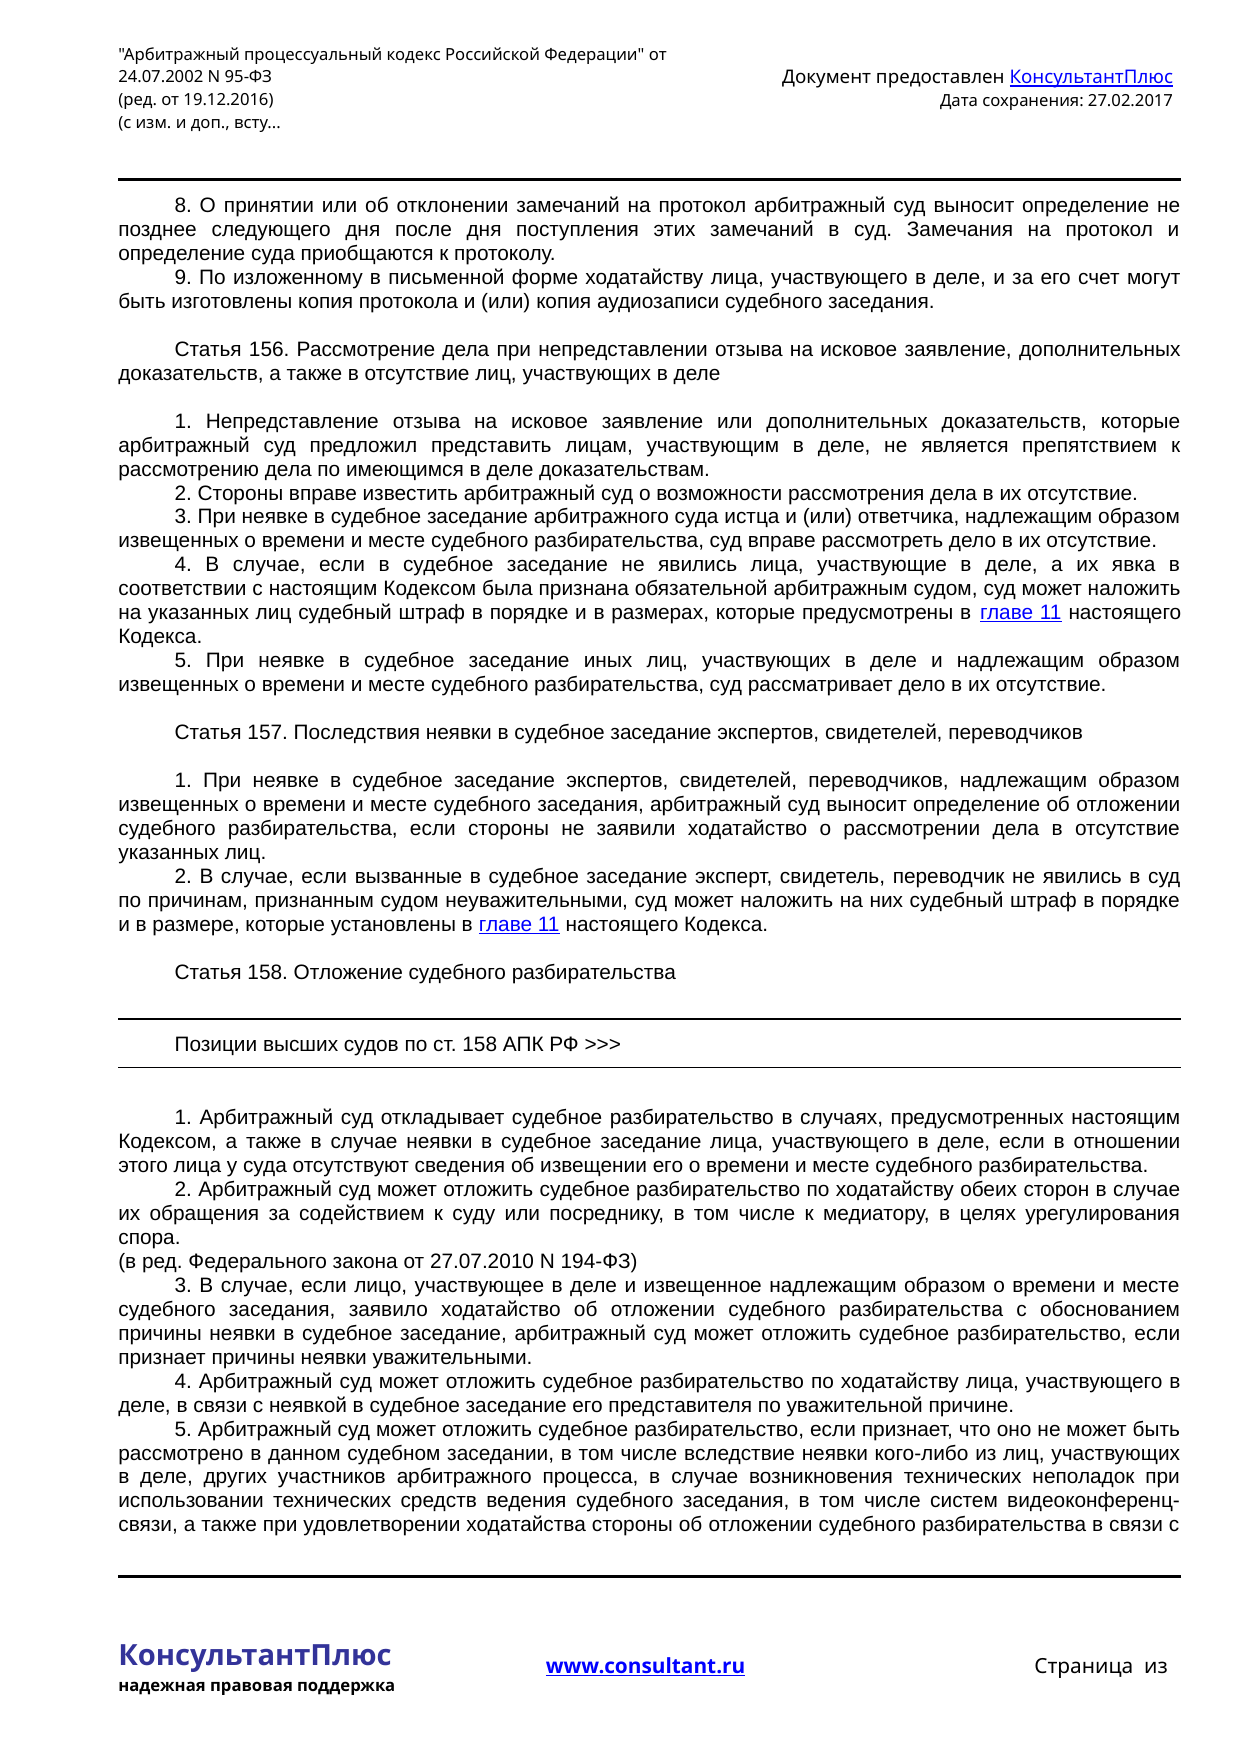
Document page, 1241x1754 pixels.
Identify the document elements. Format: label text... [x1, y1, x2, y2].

text 3. При неявке в судебное заседание арбитражного суда истца и (или) ответчика, надлежащим образом извещенных о времени и месте судебного разбирательства, суд вправе рассмотреть дело в их отсутствие. [118, 504, 1181, 552]
text Позиции высших судов по ст. 158 АПК РФ >>> [118, 1032, 1181, 1056]
text 1. Арбитражный суд откладывает судебное разбирательство в случаях, предусмотренных настоящим Кодексом, а также в случае неявки в судебное заседание лица, участвующего в деле, если в отношении этого лица у суда отсутствуют сведения об извещении его о времени и месте судебного разбирательства. [118, 1105, 1181, 1177]
text 4. Арбитражный суд может отложить судебное разбирательство по ходатайству лица, участвующего в деле, в связи с неявкой в судебное заседание его представителя по уважительной причине. [118, 1368, 1181, 1416]
text 4. В случае, если в судебное заседание не явились лица, участвующие в деле, а их явка в соответствии с настоящим Кодексом была признана обязательной арбитражным судом, суд может наложить на указанных лиц судебный штраф в порядке и в размерах, которые предусмотрены в главе 11 настоящего Кодекса. [118, 552, 1181, 648]
text 1. Непредставление отзыва на исковое заявление или дополнительных доказательств, которые арбитражный суд предложил представить лицам, участвующим в деле, не является препятствием к рассмотрению дела по имеющимся в деле доказательствам. [118, 408, 1181, 480]
text 2. В случае, если вызванные в судебное заседание эксперт, свидетель, переводчик не явились в суд по причинам, признанным судом неуважительными, суд может наложить на них судебный штраф в порядке и в размере, которые установлены в главе 11 настоящего Кодекса. [118, 864, 1181, 936]
text 2. Стороны вправе известить арбитражный суд о возможности рассмотрения дела в их отсутствие. [118, 480, 1181, 504]
subtitle Статья 156. Рассмотрение дела при непредставлении отзыва на исковое заявление, дополнительных доказательств, а также в отсутствие лиц, участвующих в деле [118, 337, 1181, 384]
text 5. Арбитражный суд может отложить судебное разбирательство, если признает, что оно не может быть рассмотрено в данном судебном заседании, в том числе вследствие неявки кого-либо из лиц, участвующих в деле, других участников арбитражного процесса, в случае возникновения технических неполадок при использовании технических средств ведения судебного заседания, в том числе систем видеоконференц-связи, а также при удовлетворении ходатайства стороны об отложении судебного разбирательства в связи с [118, 1416, 1181, 1536]
subtitle Статья 157. Последствия неявки в судебное заседание экспертов, свидетелей, переводчиков [118, 720, 1181, 744]
text 8. О принятии или об отклонении замечаний на протокол арбитражный суд выносит определение не позднее следующего дня после дня поступления этих замечаний в суд. Замечания на протокол и определение суда приобщаются к протоколу. [118, 193, 1181, 265]
text 9. По изложенному в письменной форме ходатайству лица, участвующего в деле, и за его счет могут быть изготовлены копия протокола и (или) копия аудиозаписи судебного заседания. [118, 265, 1181, 313]
text 5. При неявке в судебное заседание иных лиц, участвующих в деле и надлежащим образом извещенных о времени и месте судебного разбирательства, суд рассматривает дело в их отсутствие. [118, 648, 1181, 696]
text 1. При неявке в судебное заседание экспертов, свидетелей, переводчиков, надлежащим образом извещенных о времени и месте судебного заседания, арбитражный суд выносит определение об отложении судебного разбирательства, если стороны не заявили ходатайство о рассмотрении дела в отсутствие указанных лиц. [118, 768, 1181, 864]
text 2. Арбитражный суд может отложить судебное разбирательство по ходатайству обеих сторон в случае их обращения за содействием к суду или посреднику, в том числе к медиатору, в целях урегулирования спора. [118, 1177, 1181, 1249]
text (в ред. Федерального закона от 27.07.2010 N 194-ФЗ) [118, 1249, 1181, 1273]
text 3. В случае, если лицо, участвующее в деле и извещенное надлежащим образом о времени и месте судебного заседания, заявило ходатайство об отложении судебного разбирательства с обоснованием причины неявки в судебное заседание, арбитражный суд может отложить судебное разбирательство, если признает причины неявки уважительными. [118, 1273, 1181, 1368]
subtitle Статья 158. Отложение судебного разбирательства [118, 959, 1181, 983]
